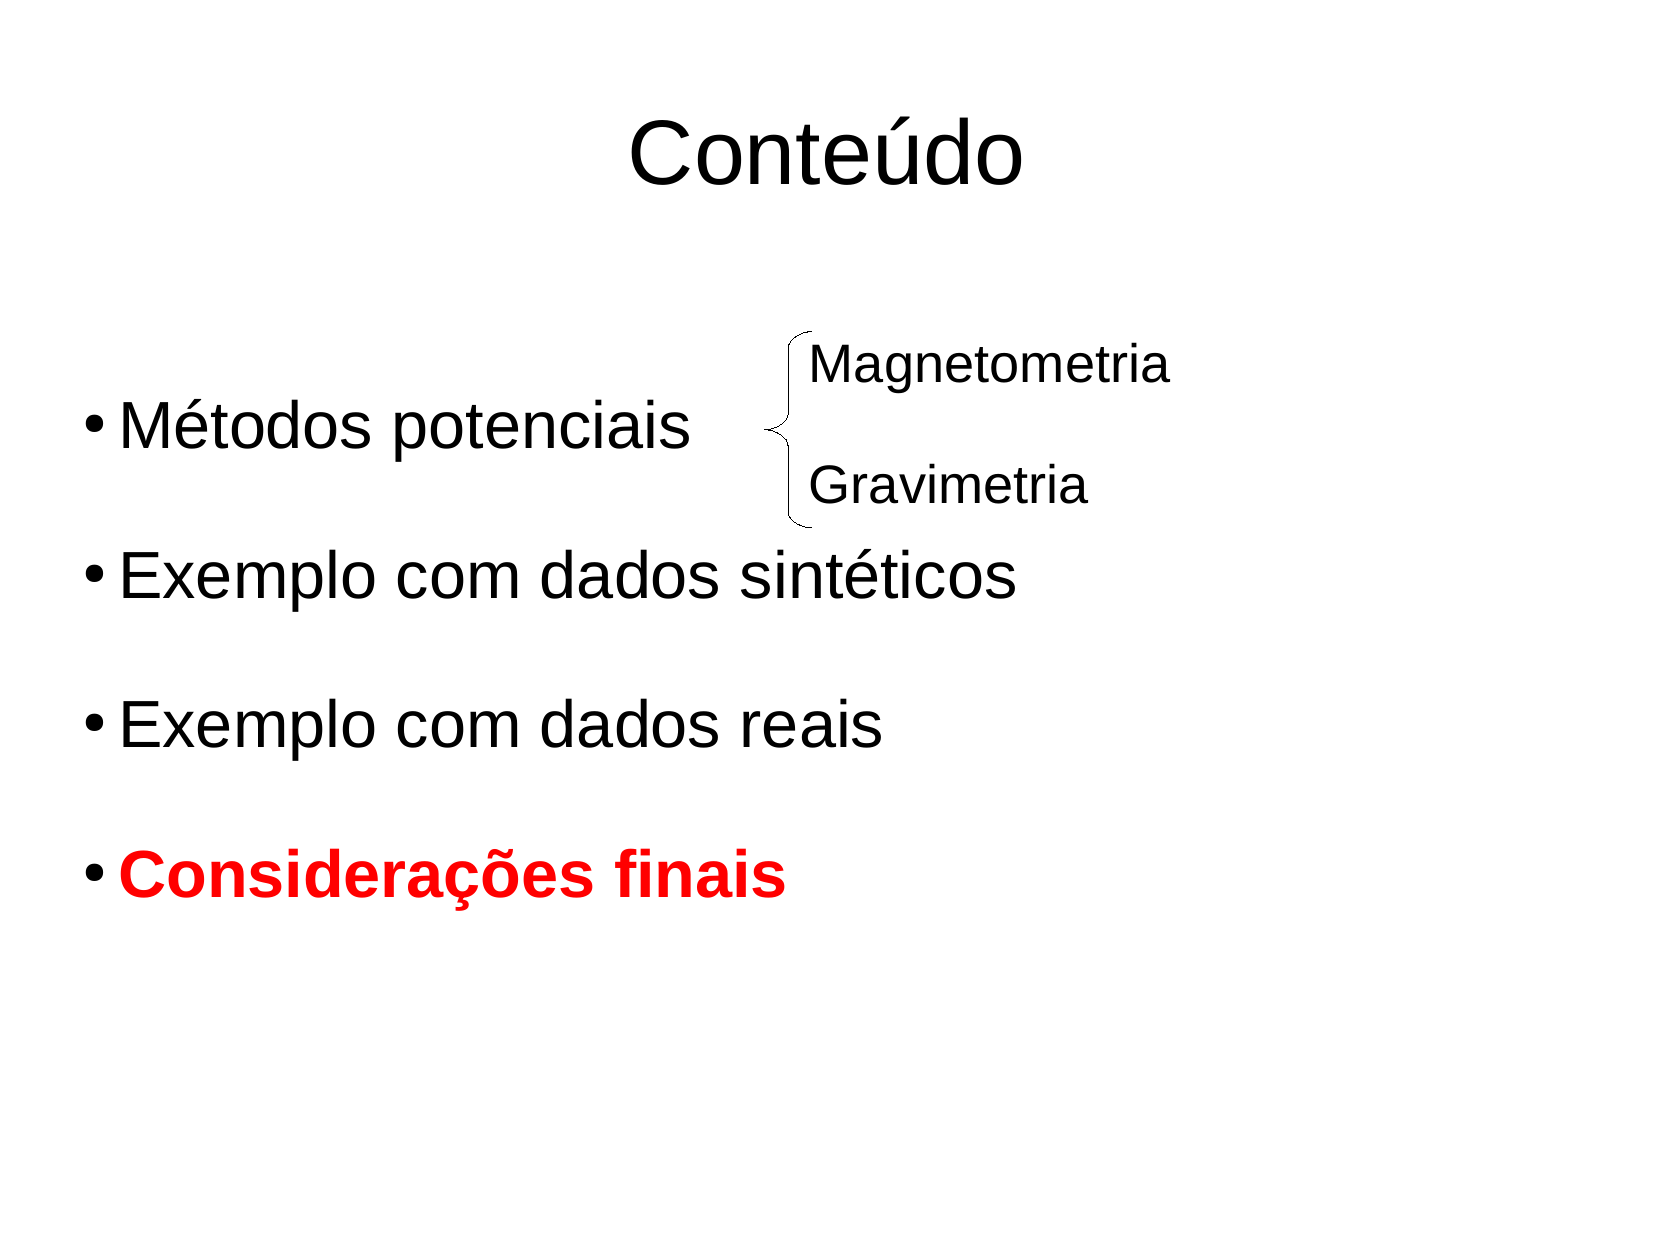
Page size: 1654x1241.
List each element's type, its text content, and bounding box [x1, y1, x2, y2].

title Conteúdo [82, 49, 1571, 257]
subtitle Métodos potenciais Exemplo com dados sintéticos Exemplo com dados reais Considerações finais [82, 290, 1571, 1010]
text_box Magnetometria Gravimetria [794, 325, 1291, 523]
